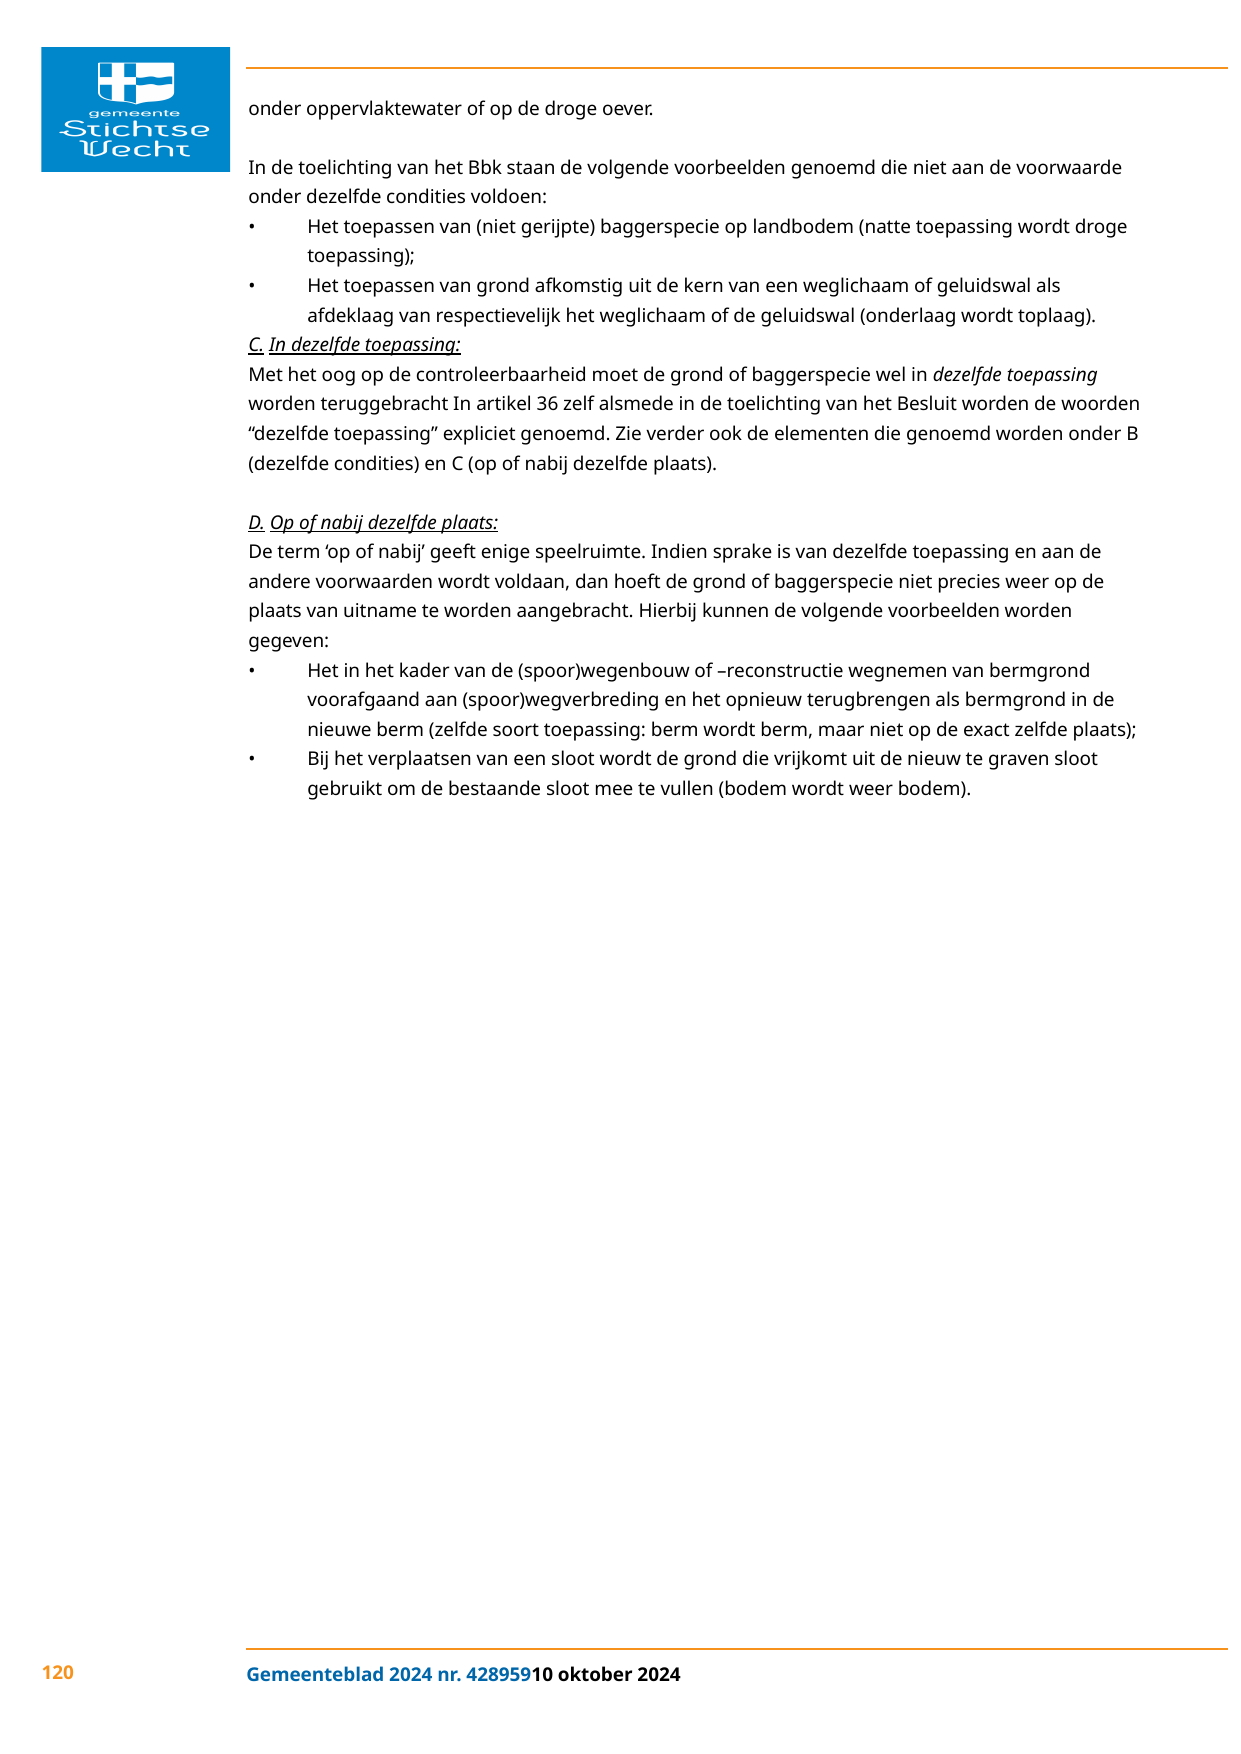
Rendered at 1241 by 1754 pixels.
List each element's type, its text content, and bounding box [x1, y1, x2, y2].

text De term ‘op of nabij’ geeft enige speelruimte. Indien sprake is van dezelfde toepassing en aan de andere voorwaarden wordt voldaan, dan hoeft de grond of baggerspecie niet precies weer op de plaats van uitname te worden aangebracht. Hierbij kunnen de volgende voorbeelden worden gegeven: [248, 538, 1152, 653]
list Het in het kader van de (spoor)wegenbouw of –reconstructie wegnemen van bermgrond voorafgaand aan (spoor)wegverbreding en het opnieuw terugbrengen als bermgrond in de nieuwe berm (zelfde soort toepassing: berm wordt berm, maar niet op de exact zelfde plaats); [248, 657, 1152, 742]
text Met het oog op de controleerbaarheid moet de grond of baggerspecie wel in dezelfde toepassing worden teruggebracht In artikel 36 zelf alsmede in de toelichting van het Besluit worden de woorden “dezelfde toepassing” expliciet genoemd. Zie verder ook de elementen die genoemd worden onder B (dezelfde condities) en C (op of nabij dezelfde plaats). [248, 361, 1152, 476]
picture [137, 63, 174, 103]
list Bij het verplaatsen van een sloot wordt de grond die vrijkomt uit de nieuw te graven sloot gebruikt om de bestaande sloot mee te vullen (bodem wordt weer bodem). [248, 746, 1152, 801]
list Het toepassen van (niet gerijpte) baggerspecie op landbodem (natte toepassing wordt droge toepassing); [248, 213, 1152, 268]
text D. Op of nabij dezelfde plaats: [248, 509, 1152, 535]
picture [99, 63, 135, 101]
list Het toepassen van grond afkomstig uit de kern van een weglichaam of geluidswal als afdeklaag van respectievelijk het weglichaam of de geluidswal (onderlaag wordt toplaag). [248, 272, 1152, 328]
text C. In dezelfde toepassing: [248, 331, 1152, 357]
text onder oppervlaktewater of op de droge oever. [248, 95, 1152, 121]
text In de toelichting van het Bbk staan de volgende voorbeelden genoemd die niet aan de voorwaarde onder dezelfde condities voldoen: [248, 154, 1152, 209]
